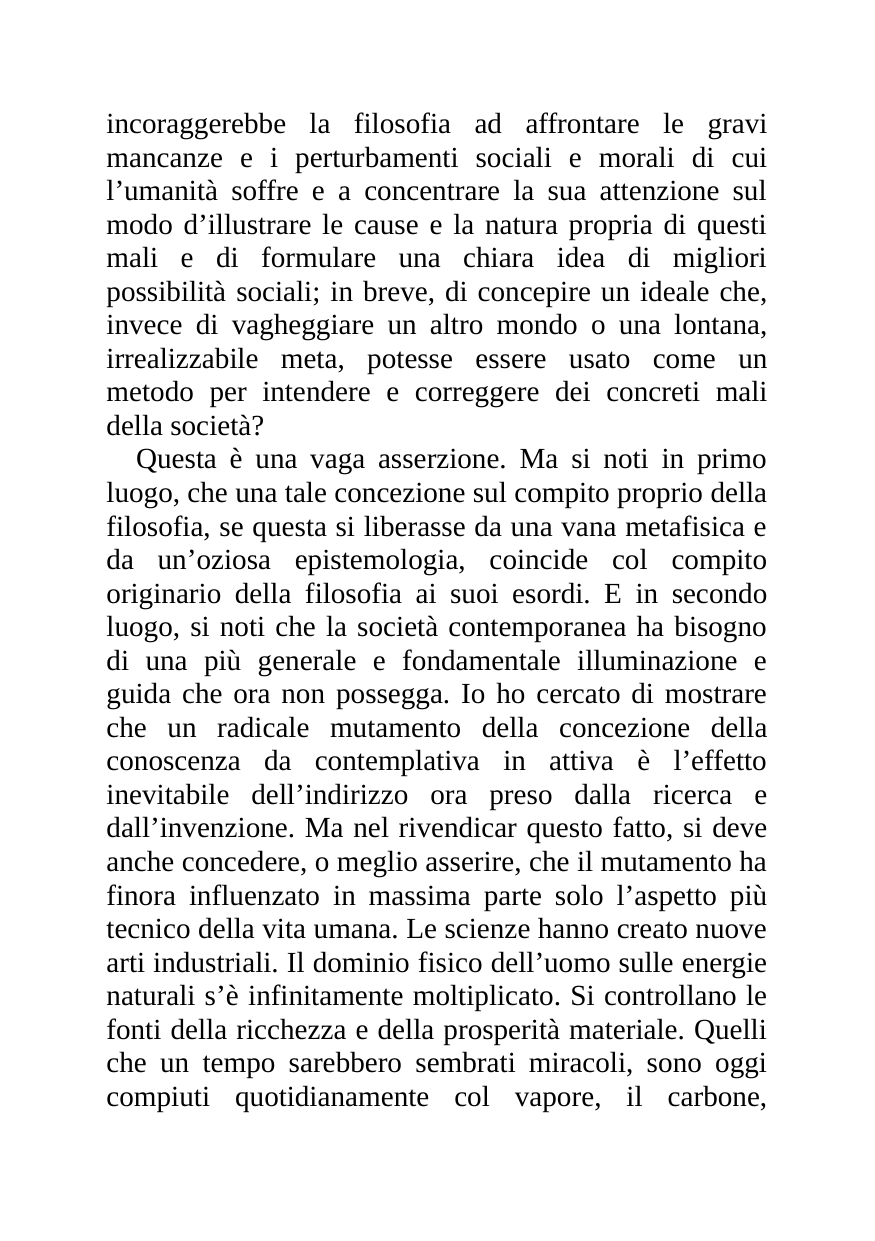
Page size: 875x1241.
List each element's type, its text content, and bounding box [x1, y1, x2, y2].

text Questa è una vaga asserzione. Ma si noti in primo luogo, che una tale concezione sul compito proprio della filosofia, se questa si liberasse da una vana metafisica e da un’oziosa epistemologia, coincide col compito originario della filosofia ai suoi esordi. E in secondo luogo, si noti che la società contemporanea ha bisogno di una più generale e fondamentale illuminazione e guida che ora non possegga. Io ho cercato di mostrare che un radicale mutamento della concezione della conoscenza da contemplativa in attiva è l’effetto inevitabile dell’indirizzo ora preso dalla ricerca e dall’invenzione. Ma nel rivendicar questo fatto, si deve anche concedere, o meglio asserire, che il mutamento ha finora influenzato in massima parte solo l’aspetto più tecnico della vita umana. Le scienze hanno creato nuove arti industriali. Il dominio fisico dell’uomo sulle energie naturali s’è infinitamente moltiplicato. Si controllano le fonti della ricchezza e della prosperità materiale. Quelli che un tempo sarebbero sembrati miracoli, sono oggi compiuti quotidianamente col vapore, il carbone, [106, 442, 768, 1112]
text incoraggerebbe la filosofia ad affrontare le gravi mancanze e i perturbamenti sociali e morali di cui l’umanità soffre e a concentrare la sua attenzione sul modo d’illustrare le cause e la natura propria di questi mali e di formulare una chiara idea di migliori possibilità sociali; in breve, di concepire un ideale che, invece di vagheggiare un altro mondo o una lontana, irrealizzabile meta, potesse essere usato come un metodo per intendere e correggere dei concreti mali della società? [106, 106, 768, 442]
